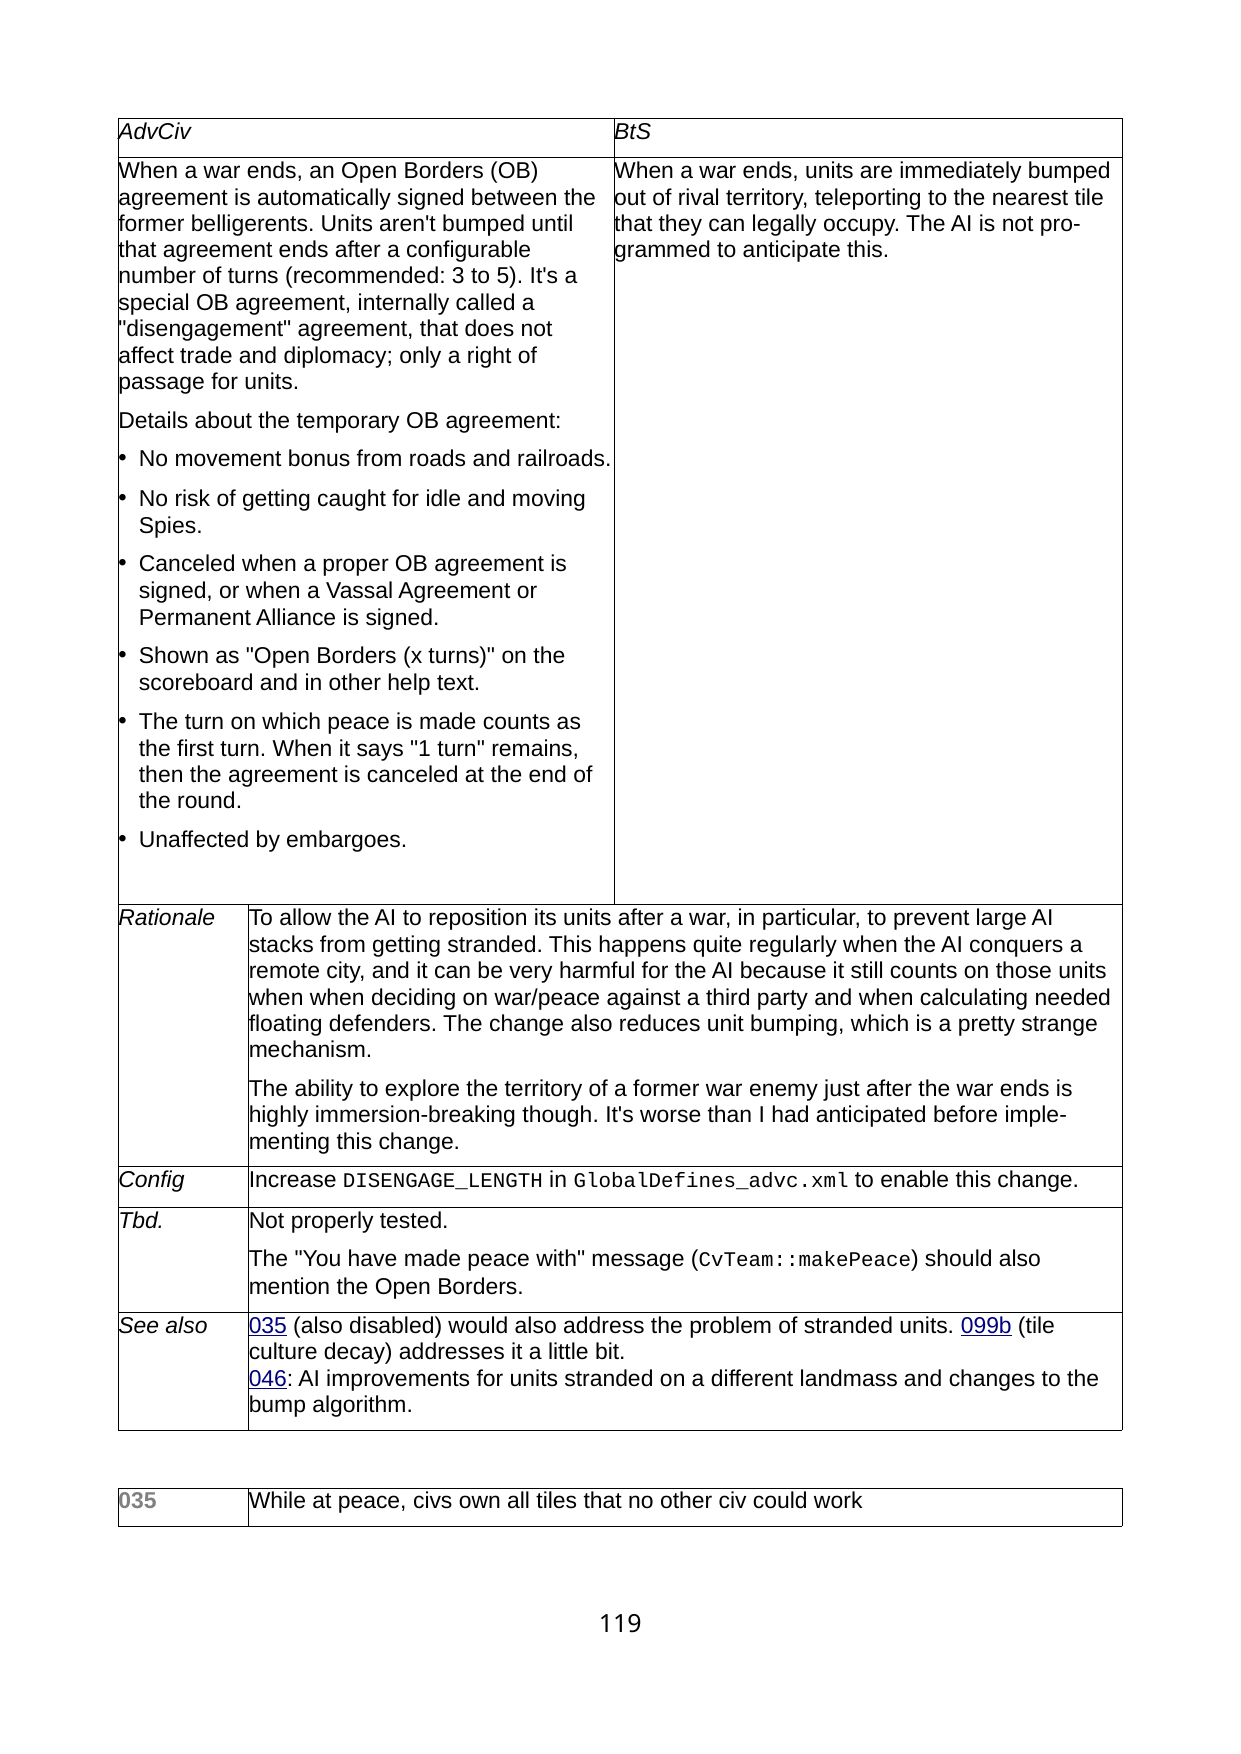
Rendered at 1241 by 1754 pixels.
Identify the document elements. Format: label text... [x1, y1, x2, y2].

table_cell Rationale [119, 905, 248, 1166]
table_cell Config [119, 1167, 248, 1207]
table_cell BtS [615, 119, 1122, 157]
table_cell When a war ends, an Open Borders (OB) agreement is automatically signed between the former belligerents. Units aren't bumped until that agreement ends after a configurable number of turns (recommended: 3 to 5). It's a special OB agreement, internally called a "disengage­ment" agreement, that does not affect trade and diplomacy; only a right of passage for units. Details about the temporary OB agreement: No movement bonus from roads and railroads. No risk of getting caught for idle and moving Spies. Canceled when a proper OB agreement is signed, or when a Vassal Agreement or Permanent Alliance is signed. Shown as "Open Borders (x turns)" on the scoreboard and in other help text. The turn on which peace is made counts as the first turn. When it says "1 turn" remains, then the agreement is canceled at the end of the round. Unaffected by embargoes. [119, 158, 614, 904]
table_cell To allow the AI to reposition its units after a war, in particular, to prevent large AI stacks from getting stranded. This happens quite regularly when the AI conquers a remote city, and it can be very harmful for the AI because it still counts on those units when when deciding on war/peace against a third party and when calculating needed floating defenders. The change also reduces unit bumping, which is a pretty strange mechanism. The ability to explore the territory of a former war enemy just after the war ends is highly immersion-breaking though. It's worse than I had anticipated before imple­menting this change. [249, 905, 1122, 1166]
table_cell Increase DISENGAGE_LENGTH in GlobalDefines_advc.xml to enable this change. [249, 1167, 1122, 1207]
table_cell Tbd. [119, 1208, 248, 1312]
table_header 035 [119, 1489, 248, 1526]
table_cell When a war ends, units are immediately bumped out of rival territory, teleporting to the nearest tile that they can legally occupy. The AI is not pro­grammed to anticipate this. [615, 158, 1122, 904]
table_cell Not properly tested. The "You have made peace with" message (CvTeam::makePeace) should also mention the Open Borders. [249, 1208, 1122, 1312]
table_cell AdvCiv [119, 119, 614, 157]
table_cell See also [119, 1313, 248, 1430]
table_header While at peace, civs own all tiles that no other civ could work [249, 1489, 1122, 1526]
table_cell 035 (also disabled) would also address the problem of stranded units. 099b (tile culture decay) addresses it a little bit. 046: AI improvements for units stranded on a different landmass and changes to the bump algorithm. [249, 1313, 1122, 1430]
